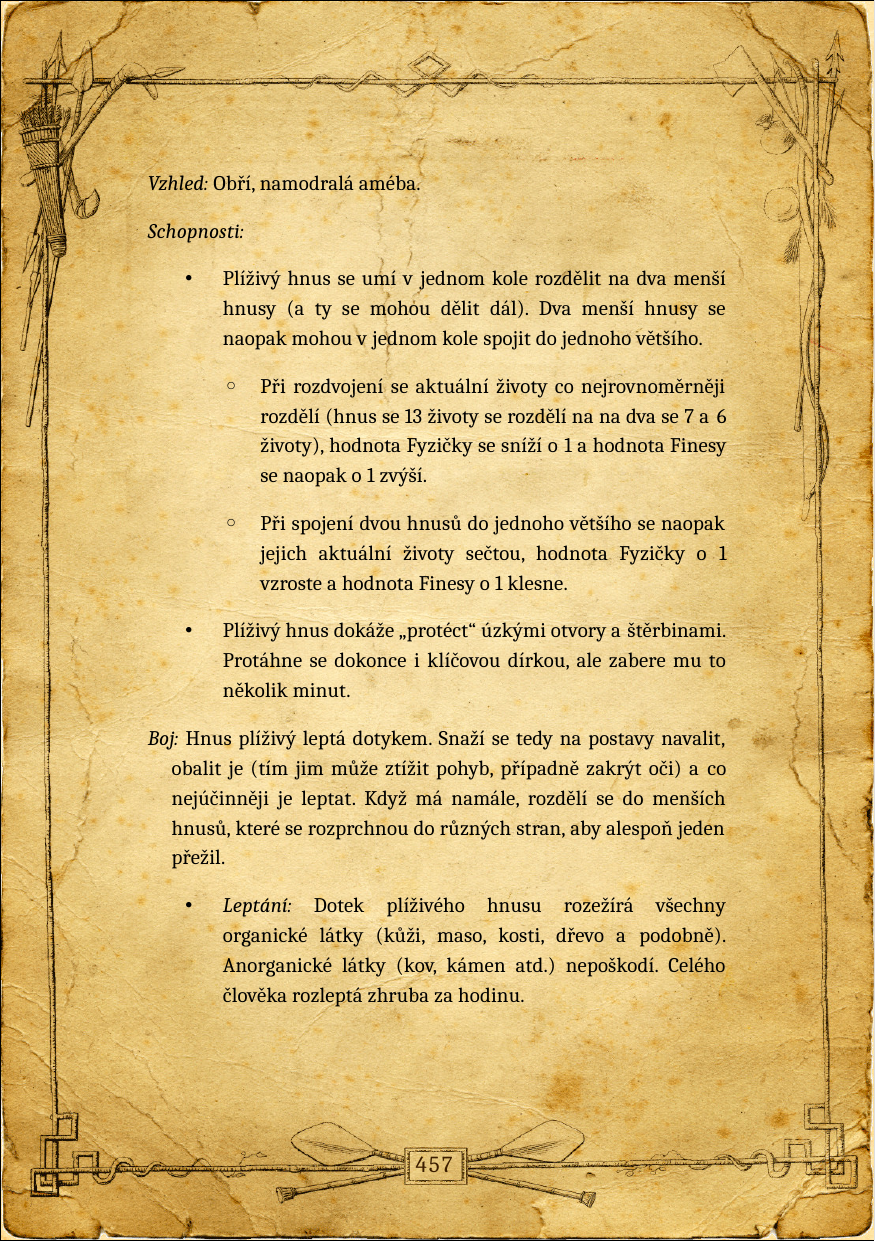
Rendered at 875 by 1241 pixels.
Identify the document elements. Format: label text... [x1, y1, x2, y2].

list Při rozdvojení se aktuální životy co nejrovnoměrněji rozdělí (hnus se 13 životy se rozdělí na na dva se 7 a⁠ 6 životy), hodnota Fyzičky se sníží o⁠ 1 a⁠ hodnota Finesy se naopak o⁠ 1 zvýší. [223, 374, 726, 488]
list Leptání: Dotek plíživého hnusu rozežírá všechny organické látky (kůži, maso, kosti, dřevo a⁠ podobně). Anorganické látky (kov, kámen atd.) nepoškodí. Celého člověka rozleptá zhruba za hodinu. [185, 894, 726, 1007]
list Plíživý hnus se umí v⁠ jednom kole rozdělit na dva menší hnusy (a⁠ ty se mohou dělit dál). Dva menší hnusy se naopak mohou v⁠ jednom kole spojit do jednoho většího. [185, 267, 726, 351]
text Vzhled: Obří, namodralá améba. [148, 172, 726, 196]
list Plíživý hnus dokáže „protéct“ úzkými otvory a⁠ štěrbinami. Protáhne se dokonce i⁠ klíčovou dírkou, ale zabere mu to několik minut. [185, 619, 726, 703]
list Při spojení dvou hnusů do jednoho většího se naopak jejich aktuální životy sečtou, hodnota Fyzičky o⁠ 1 vzroste a⁠ hodnota Finesy o⁠ 1 klesne. [223, 512, 726, 595]
text Schopnosti: [148, 219, 726, 243]
text Boj: Hnus plíživý leptá dotykem. Snaží se tedy na postavy navalit, obalit je (tím jim může ztížit pohyb, případně zakrýt oči) a⁠ co nejúčinněji je leptat. Když má namále, rozdělí se do menších hnusů, které se rozprchnou do různých stran, aby alespoň jeden přežil. [148, 726, 726, 870]
picture [1, 1, 874, 1240]
